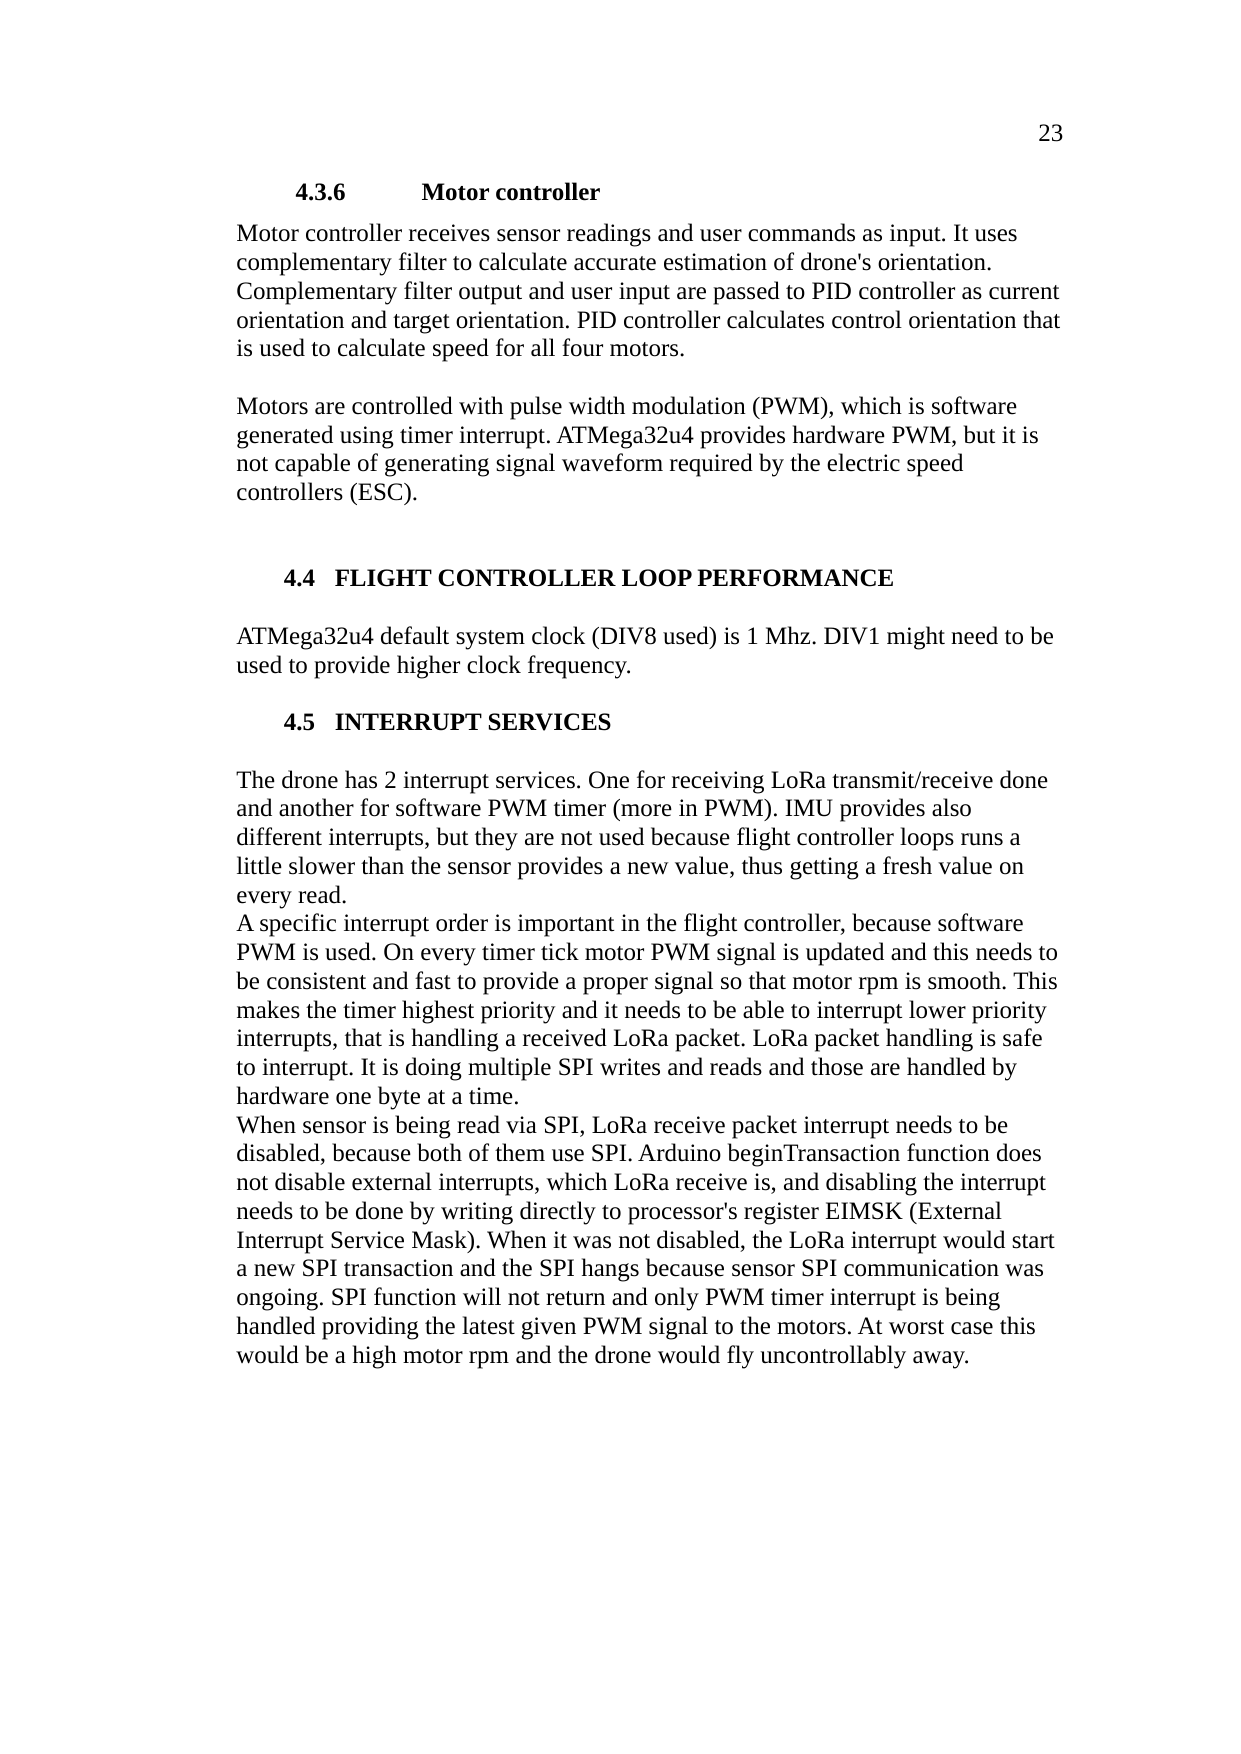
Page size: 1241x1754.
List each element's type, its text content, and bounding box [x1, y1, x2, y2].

text Motor controller receives sensor readings and user commands as input. It uses complementary filter to calculate accurate estimation of drone's orientation. Complementary filter output and user input are passed to PID controller as current orientation and target orientation. PID controller calculates control orientation that is used to calculate speed for all four motors. [236, 218, 1063, 362]
subtitle Interrupt services [283, 707, 1063, 736]
text When sensor is being read via SPI, LoRa receive packet interrupt needs to be disabled, because both of them use SPI. Arduino beginTransaction function does not disable external interrupts, which LoRa receive is, and disabling the interrupt needs to be done by writing directly to processor's register EIMSK (External Interrupt Service Mask). When it was not disabled, the LoRa interrupt would start a new SPI transaction and the SPI hangs because sensor SPI communication was ongoing. SPI function will not return and only PWM timer interrupt is being handled providing the latest given PWM signal to the motors. At worst case this would be a high motor rpm and the drone would fly uncontrollably away. [236, 1110, 1063, 1368]
text A specific interrupt order is important in the flight controller, because software PWM is used. On every timer tick motor PWM signal is updated and this needs to be consistent and fast to provide a proper signal so that motor rpm is smooth. This makes the timer highest priority and it needs to be able to interrupt lower priority interrupts, that is handling a received LoRa packet. LoRa packet handling is safe to interrupt. It is doing multiple SPI writes and reads and those are handled by hardware one byte at a time. [236, 908, 1063, 1110]
subtitle Motor controller [295, 177, 1063, 206]
text Motors are controlled with pulse width modulation (PWM), which is software generated using timer interrupt. ATMega32u4 provides hardware PWM, but it is not capable of generating signal waveform required by the electric speed controllers (ESC). [236, 391, 1063, 506]
text ATMega32u4 default system clock (DIV8 used) is 1 Mhz. DIV1 might need to be used to provide higher clock frequency. [236, 621, 1063, 678]
subtitle Flight controller loop performance [283, 563, 1063, 592]
text The drone has 2 interrupt services. One for receiving LoRa transmit/receive done and another for software PWM timer (more in PWM). IMU provides also different interrupts, but they are not used because flight controller loops runs a little slower than the sensor provides a new value, thus getting a fresh value on every read. [236, 765, 1063, 908]
